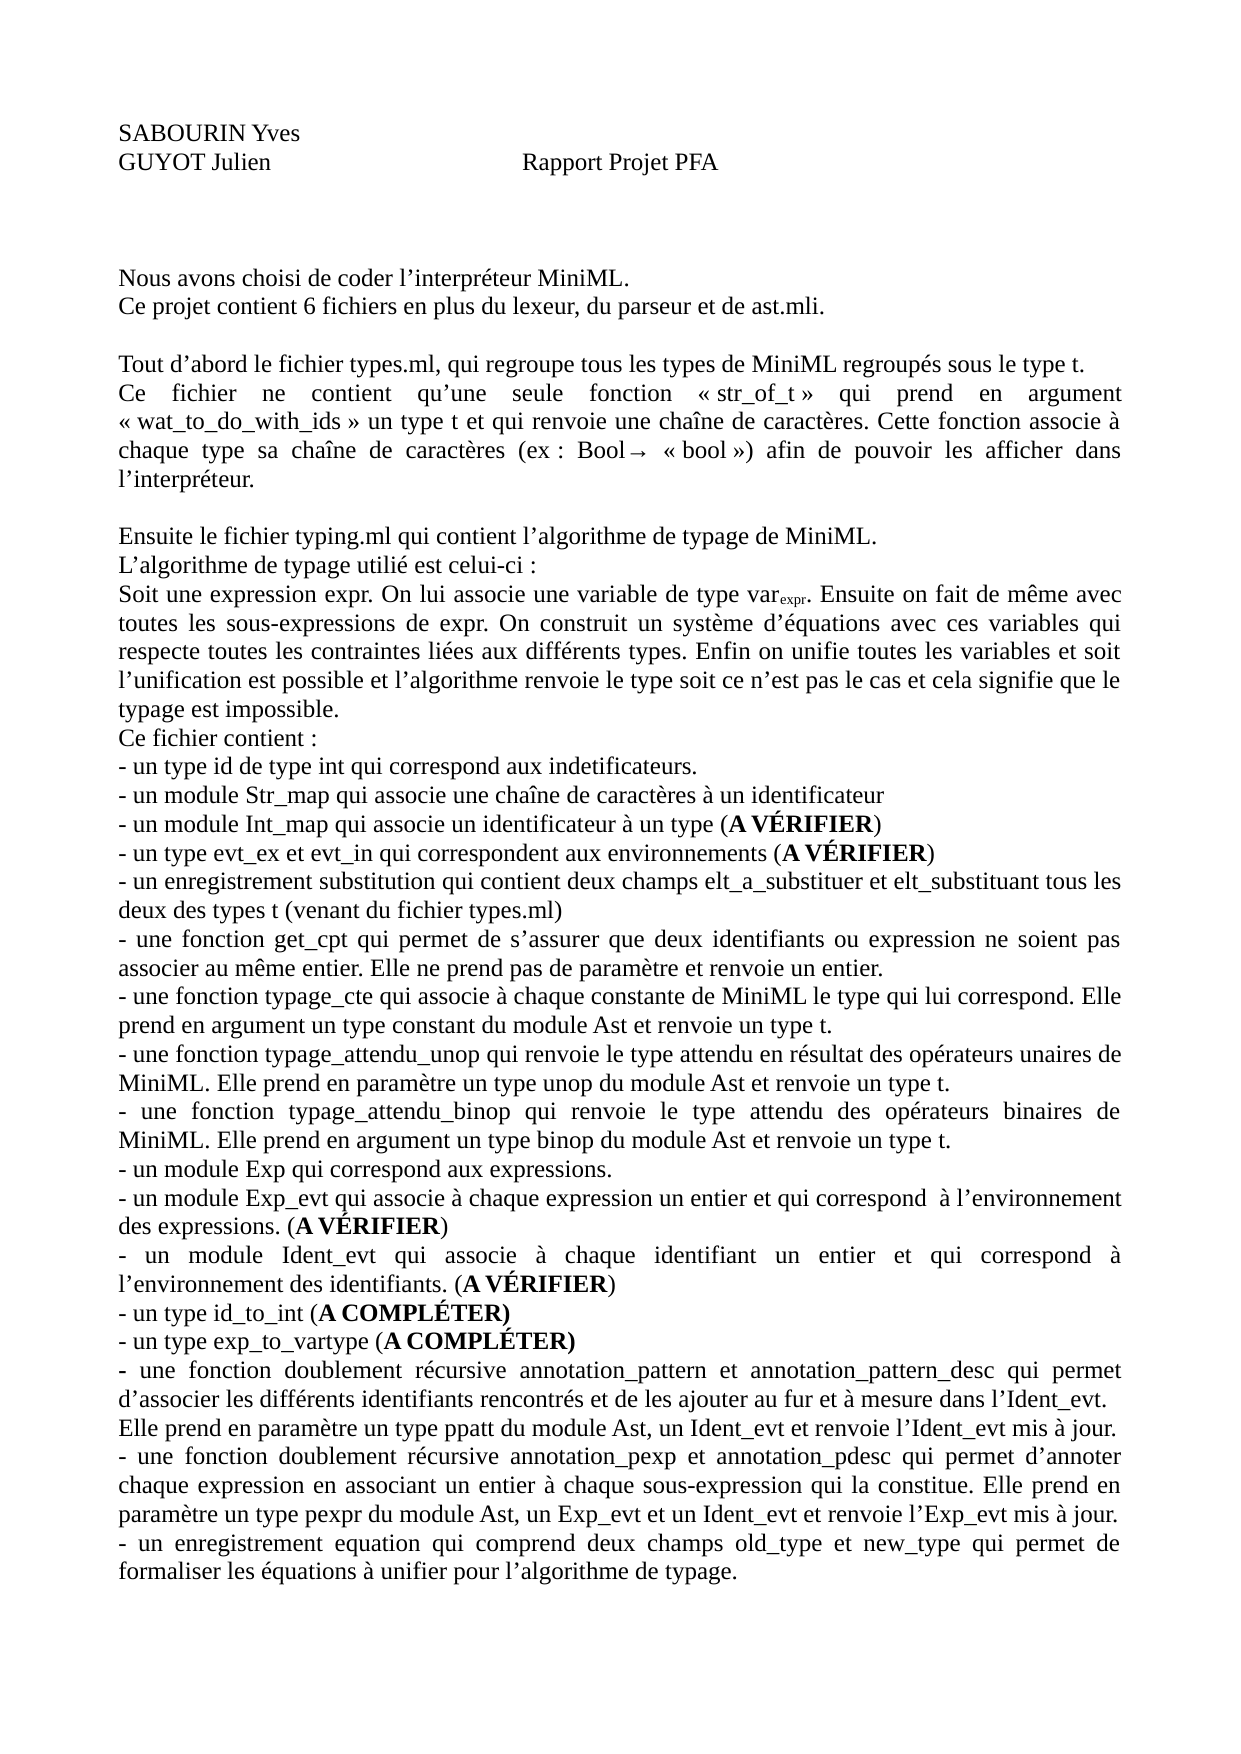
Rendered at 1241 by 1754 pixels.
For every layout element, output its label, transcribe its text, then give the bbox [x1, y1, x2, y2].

text Nous avons choisi de coder l’interpréteur MiniML. [118, 263, 1122, 291]
text - une fonction get_cpt qui permet de s’assurer que deux identifiants ou expression ne soient pas associer au même entier. Elle ne prend pas de paramètre et renvoie un entier. [118, 924, 1122, 981]
text - une fonction typage_cte qui associe à chaque constante de MiniML le type qui lui correspond. Elle prend en argument un type constant du module Ast et renvoie un type t. [118, 981, 1122, 1039]
text - un type id de type int qui correspond aux indetificateurs. [118, 751, 1122, 780]
text - un module Str_map qui associe une chaîne de caractères à un identificateur [118, 780, 1122, 809]
text Ce fichier ne contient qu’une seule fonction « str_of_t » qui prend en argument « wat_to_do_with_ids » un type t et qui renvoie une chaîne de caractères. Cette fonction associe à chaque type sa chaîne de caractères (ex : Bool→ « bool ») afin de pouvoir les afficher dans l’interpréteur. [118, 378, 1122, 493]
text - une fonction doublement récursive annotation_pexp et annotation_pdesc qui permet d’annoter chaque expression en associant un entier à chaque sous-expression qui la constitue. Elle prend en paramètre un type pexpr du module Ast, un Exp_evt et un Ident_evt et renvoie l’Exp_evt mis à jour. [118, 1441, 1122, 1528]
text - un type exp_to_vartype (A COMPLÉTER) [118, 1326, 1122, 1355]
text - un module Exp qui correspond aux expressions. [118, 1154, 1122, 1183]
text Soit une expression expr. On lui associe une variable de type varexpr. Ensuite on fait de même avec toutes les sous-expressions de expr. On construit un système d’équations avec ces variables qui respecte toutes les contraintes liées aux différents types. Enfin on unifie toutes les variables et soit l’unification est possible et l’algorithme renvoie le type soit ce n’est pas le cas et cela signifie que le typage est impossible. [118, 579, 1122, 723]
text - un module Exp_evt qui associe à chaque expression un entier et qui correspond à l’environnement des expressions. (A VÉRIFIER) [118, 1183, 1122, 1240]
text - un type id_to_int (A COMPLÉTER) [118, 1298, 1122, 1326]
text Ensuite le fichier typing.ml qui contient l’algorithme de typage de MiniML. [118, 521, 1122, 550]
text - un module Ident_evt qui associe à chaque identifiant un entier et qui correspond à l’environnement des identifiants. (A VÉRIFIER) [118, 1240, 1122, 1298]
text - un enregistrement equation qui comprend deux champs old_type et new_type qui permet de formaliser les équations à unifier pour l’algorithme de typage. [118, 1528, 1122, 1585]
text Tout d’abord le fichier types.ml, qui regroupe tous les types de MiniML regroupés sous le type t. [118, 349, 1122, 378]
text - un type evt_ex et evt_in qui correspondent aux environnements (A VÉRIFIER) [118, 838, 1122, 866]
text Ce fichier contient : [118, 723, 1122, 751]
text Ce projet contient 6 fichiers en plus du lexeur, du parseur et de ast.mli. [118, 291, 1122, 320]
text - une fonction doublement récursive annotation_pattern et annotation_pattern_desc qui permet d’associer les différents identifiants rencontrés et de les ajouter au fur et à mesure dans l’Ident_evt. [118, 1355, 1122, 1413]
text - un module Int_map qui associe un identificateur à un type (A VÉRIFIER) [118, 809, 1122, 838]
text Elle prend en paramètre un type ppatt du module Ast, un Ident_evt et renvoie l’Ident_evt mis à jour. [118, 1413, 1122, 1441]
text - un enregistrement substitution qui contient deux champs elt_a_substituer et elt_substituant tous les deux des types t (venant du fichier types.ml) [118, 866, 1122, 924]
text - une fonction typage_attendu_unop qui renvoie le type attendu en résultat des opérateurs unaires de MiniML. Elle prend en paramètre un type unop du module Ast et renvoie un type t. [118, 1039, 1122, 1096]
text - une fonction typage_attendu_binop qui renvoie le type attendu des opérateurs binaires de MiniML. Elle prend en argument un type binop du module Ast et renvoie un type t. [118, 1096, 1122, 1154]
text L’algorithme de typage utilié est celui-ci : [118, 550, 1122, 579]
